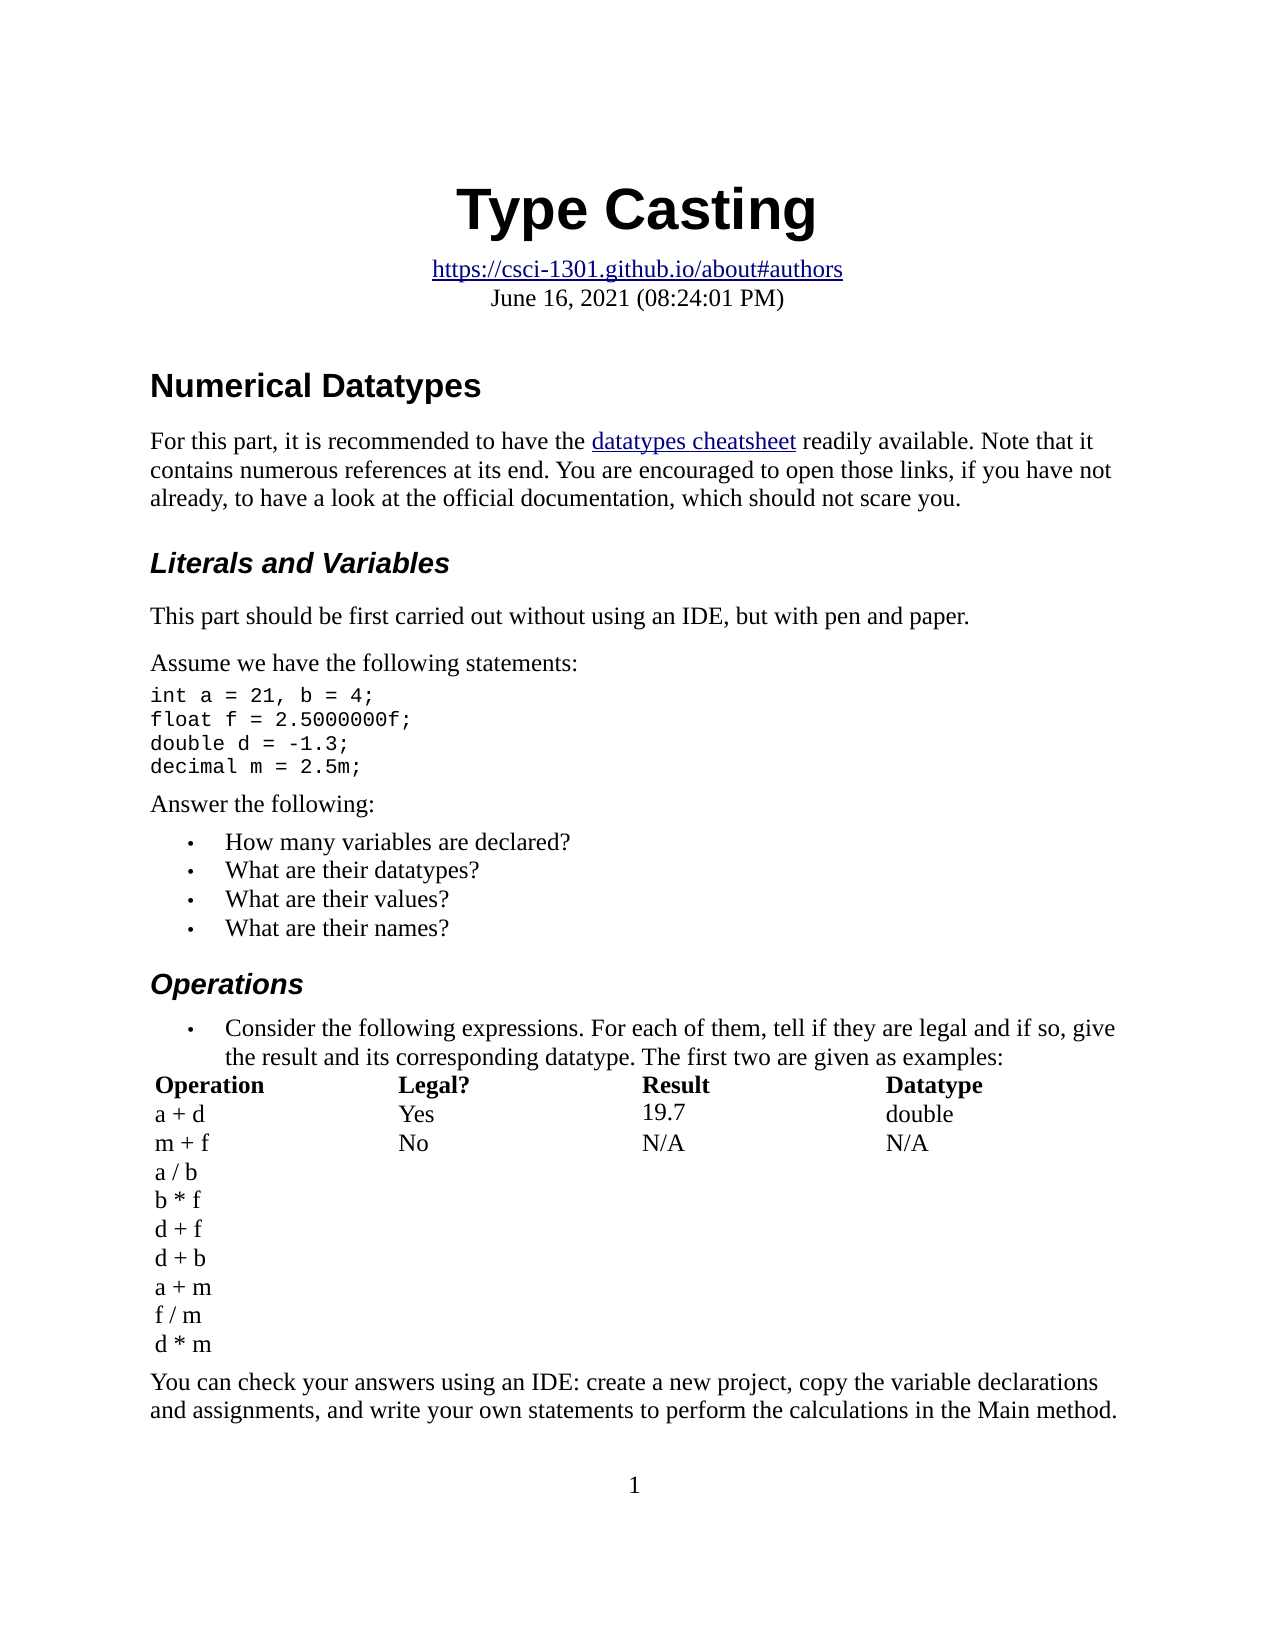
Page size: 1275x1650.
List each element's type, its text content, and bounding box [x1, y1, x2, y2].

list Consider the following expressions. For each of them, tell if they are legal and if so, give the result and its corresponding datatype. The first two are given as examples: [187, 1013, 1125, 1070]
table_cell [638, 1157, 881, 1185]
table_cell [881, 1272, 1125, 1300]
table_header Datatype [881, 1070, 1125, 1099]
text June 16, 2021 (08:24:01 PM) [150, 283, 1125, 312]
table_cell [638, 1300, 881, 1329]
text decimal m = 2.5m; [150, 756, 1125, 780]
table_header Legal? [394, 1070, 637, 1099]
table_cell [394, 1157, 637, 1185]
list What are their names? [187, 913, 1125, 942]
text https://csci-1301.github.io/about#authors [150, 254, 1125, 283]
subtitle Operations [150, 967, 1125, 1000]
table_cell [881, 1243, 1125, 1272]
list What are their values? [187, 884, 1125, 913]
table_cell double [881, 1099, 1125, 1128]
table_header Result [638, 1070, 881, 1099]
table_cell a + m [150, 1272, 394, 1300]
table_cell a / b [150, 1157, 394, 1185]
list How many variables are declared? [187, 827, 1125, 856]
table_cell [638, 1099, 881, 1128]
table_cell [394, 1214, 637, 1243]
table_cell [638, 1243, 881, 1272]
table_cell [394, 1185, 637, 1214]
title Type Casting [150, 175, 1125, 242]
table_cell [638, 1272, 881, 1300]
table_cell [638, 1214, 881, 1243]
table_cell [394, 1243, 637, 1272]
subtitle Numerical Datatypes [150, 366, 1125, 404]
table_cell d + b [150, 1243, 394, 1272]
table_cell [881, 1329, 1125, 1358]
table_cell N/A [638, 1128, 881, 1157]
table_cell [881, 1185, 1125, 1214]
table_cell m + f [150, 1128, 394, 1157]
subtitle Literals and Variables [150, 546, 1125, 580]
text int a = 21, b = 4; [150, 686, 1125, 709]
table_cell f / m [150, 1300, 394, 1329]
table_cell [881, 1157, 1125, 1185]
table_cell No [394, 1128, 637, 1157]
table_cell [638, 1185, 881, 1214]
table_cell [881, 1214, 1125, 1243]
table_cell [394, 1300, 637, 1329]
text This part should be first carried out without using an IDE, but with pen and paper. [150, 601, 1125, 630]
text For this part, it is recommended to have the datatypes cheatsheet readily available. Note that it contains numerous references at its end. You are encouraged to open those links, if you have not already, to have a look at the official documentation, which should not scare you. [150, 426, 1125, 512]
text You can check your answers using an IDE: create a new project, copy the variable declarations and assignments, and write your own statements to perform the calculations in the Main method. [150, 1367, 1125, 1424]
list What are their datatypes? [187, 856, 1125, 884]
table_cell [394, 1329, 637, 1358]
table_cell b * f [150, 1185, 394, 1214]
table_cell N/A [881, 1128, 1125, 1157]
table_cell [394, 1272, 637, 1300]
table_header Operation [150, 1070, 394, 1099]
table_cell Yes [394, 1099, 637, 1128]
table_cell a + d [150, 1099, 394, 1128]
text float f = 2.5000000f; [150, 709, 1125, 733]
table_cell [638, 1329, 881, 1358]
text double d = -1.3; [150, 733, 1125, 756]
table_cell d * m [150, 1329, 394, 1358]
table_cell [881, 1300, 1125, 1329]
table_cell d + f [150, 1214, 394, 1243]
text Assume we have the following statements: [150, 648, 1125, 677]
text Answer the following: [150, 789, 1125, 818]
